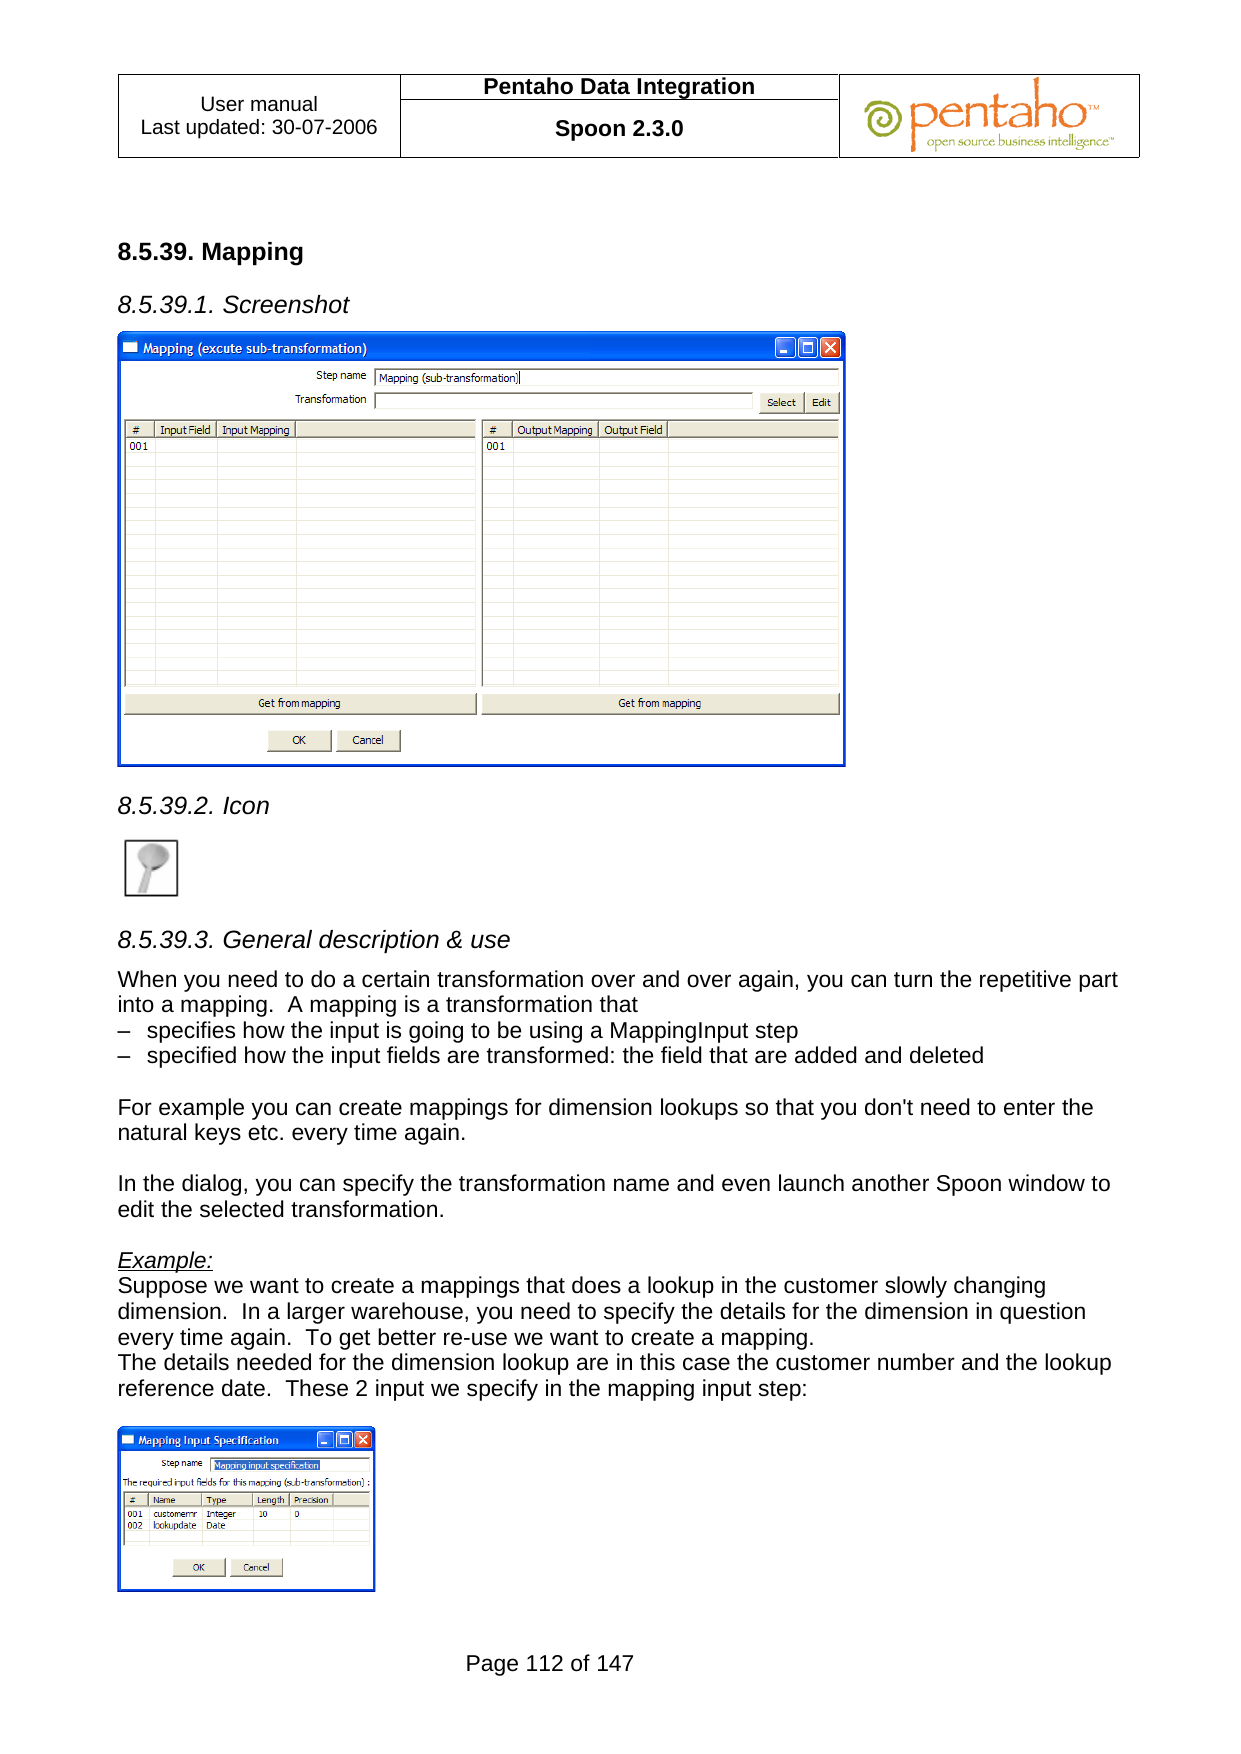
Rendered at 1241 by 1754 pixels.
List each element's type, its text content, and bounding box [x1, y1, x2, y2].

picture [117, 1426, 376, 1592]
subtitle Screenshot [117, 291, 1137, 319]
subtitle General description & use [117, 926, 1137, 954]
text In the dialog, you can specify the transformation name and even launch another Spoon window to edit the selected transformation. [117, 1171, 1137, 1222]
subtitle Icon [117, 792, 1137, 820]
subtitle Mapping [117, 238, 1137, 266]
list specifies how the input is going to be using a MappingInput step [117, 1017, 1137, 1043]
text When you need to do a certain transformation over and over again, you can turn the repetitive part into a mapping. A mapping is a transformation that [117, 966, 1137, 1017]
picture [117, 331, 846, 767]
text Example: [117, 1248, 1137, 1273]
list specified how the input fields are transformed: the field that are added and deleted [117, 1043, 1137, 1069]
text The details needed for the dimension lookup are in this case the customer number and the lookup reference date. These 2 input we specify in the mapping input step: [117, 1350, 1137, 1401]
text For example you can create mappings for dimension lookups so that you don't need to enter the natural keys etc. every time again. [117, 1094, 1137, 1146]
text Suppose we want to create a mappings that does a lookup in the customer slowly changing dimension. In a larger warehouse, you need to specify the details for the dimension in question every time again. To get better re-use we want to create a mapping. [117, 1273, 1137, 1350]
